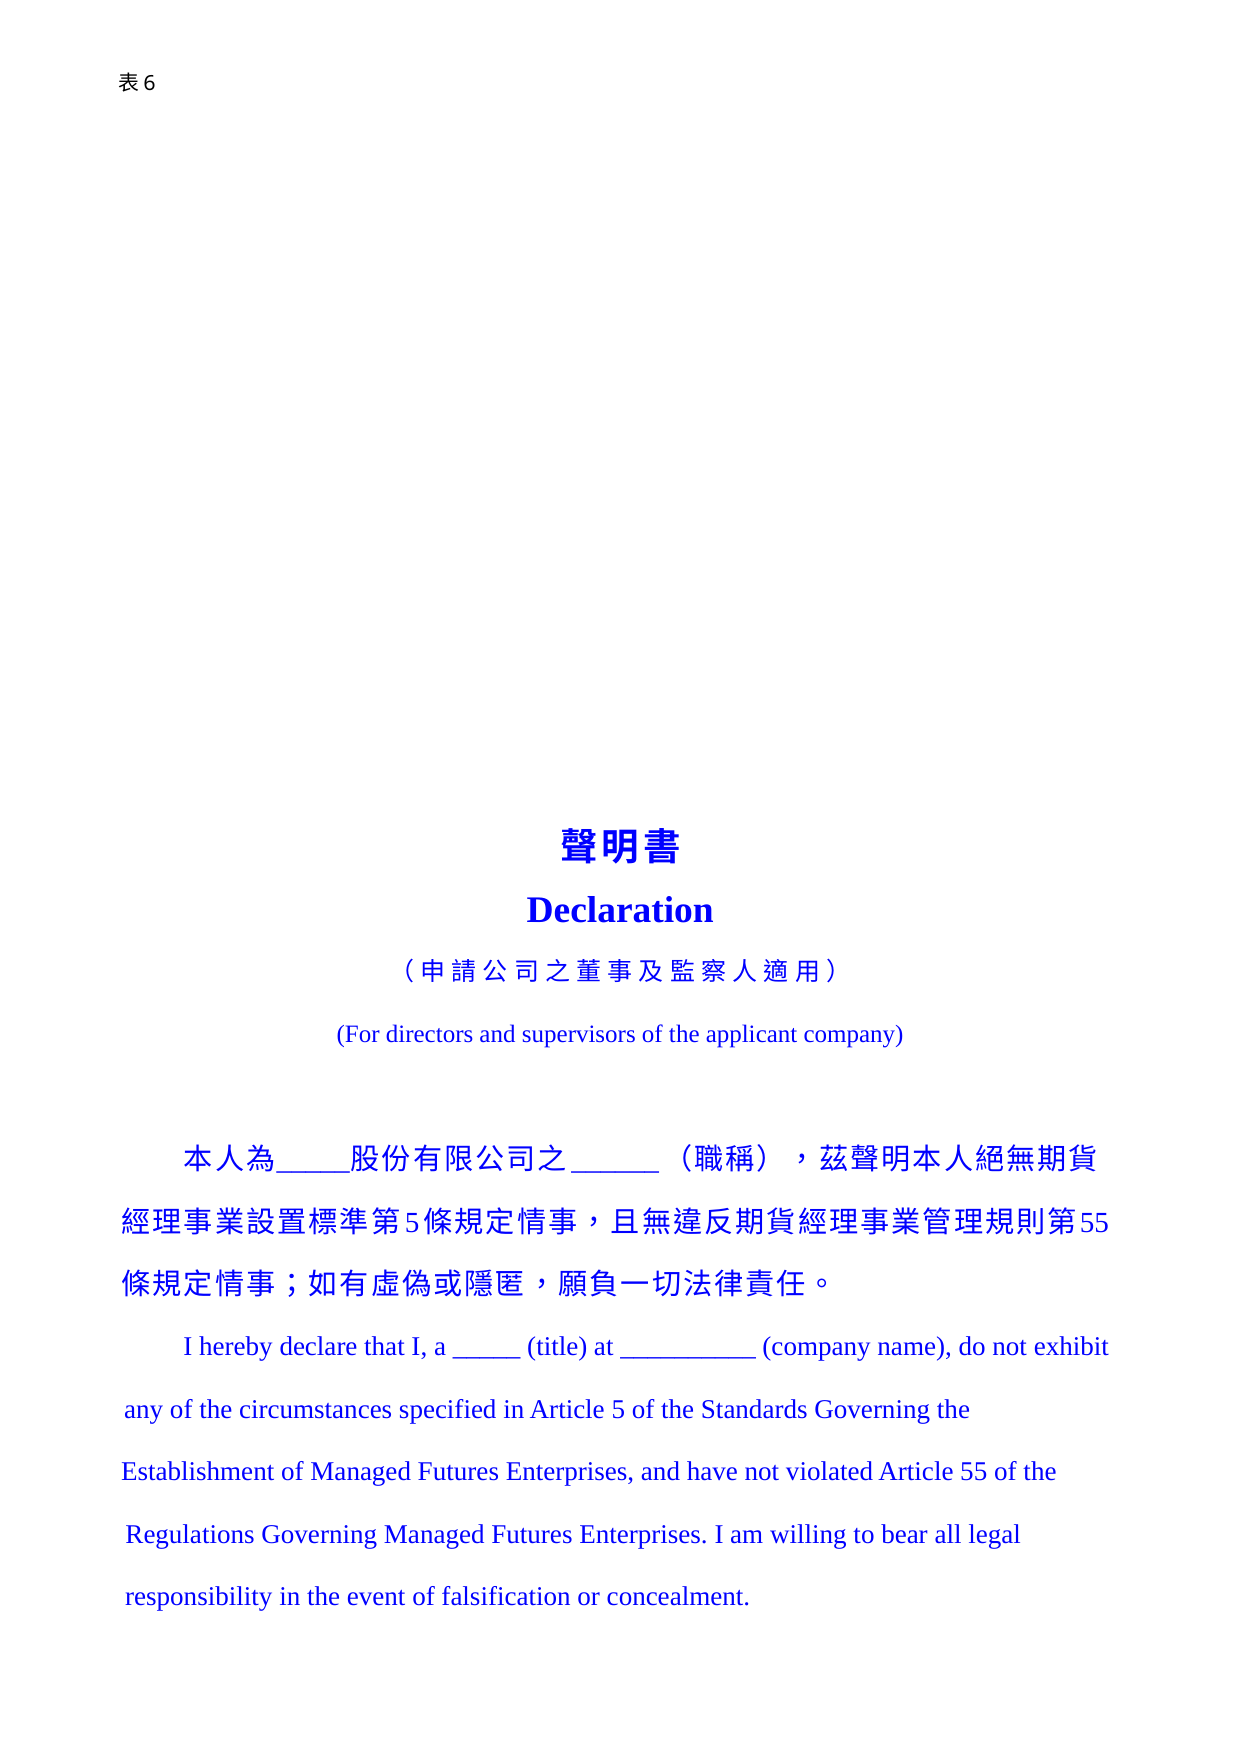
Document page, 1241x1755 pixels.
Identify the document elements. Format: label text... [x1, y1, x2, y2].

text (For directors and supervisors of the applicant company) [120, 992, 1120, 1054]
text 本人為_____股份有限公司之______（職稱），茲聲明本人絕無期貨經理事業設置標準第5條規定情事，且無違反期貨經理事業管理規則第55條規定情事；如有虛偽或隱匿，願負一切法律責任。 [120, 1117, 1120, 1304]
text I hereby declare that I, a _____ (title) at __________ (company name), do not exhibit any of the circumstances specified in Article 5 of the Standards Governing the Establishment of Managed Futures Enterprises, and have not violated Article 55 of the Regulations Governing Managed Futures Enterprises. I am willing to bear all legal responsibility in the event of falsification or concealment. [120, 1304, 1120, 1617]
text Declaration [120, 867, 1120, 929]
text （申請公司之董事及監察人適用） [120, 929, 1120, 992]
text 聲明書 [120, 804, 1120, 867]
